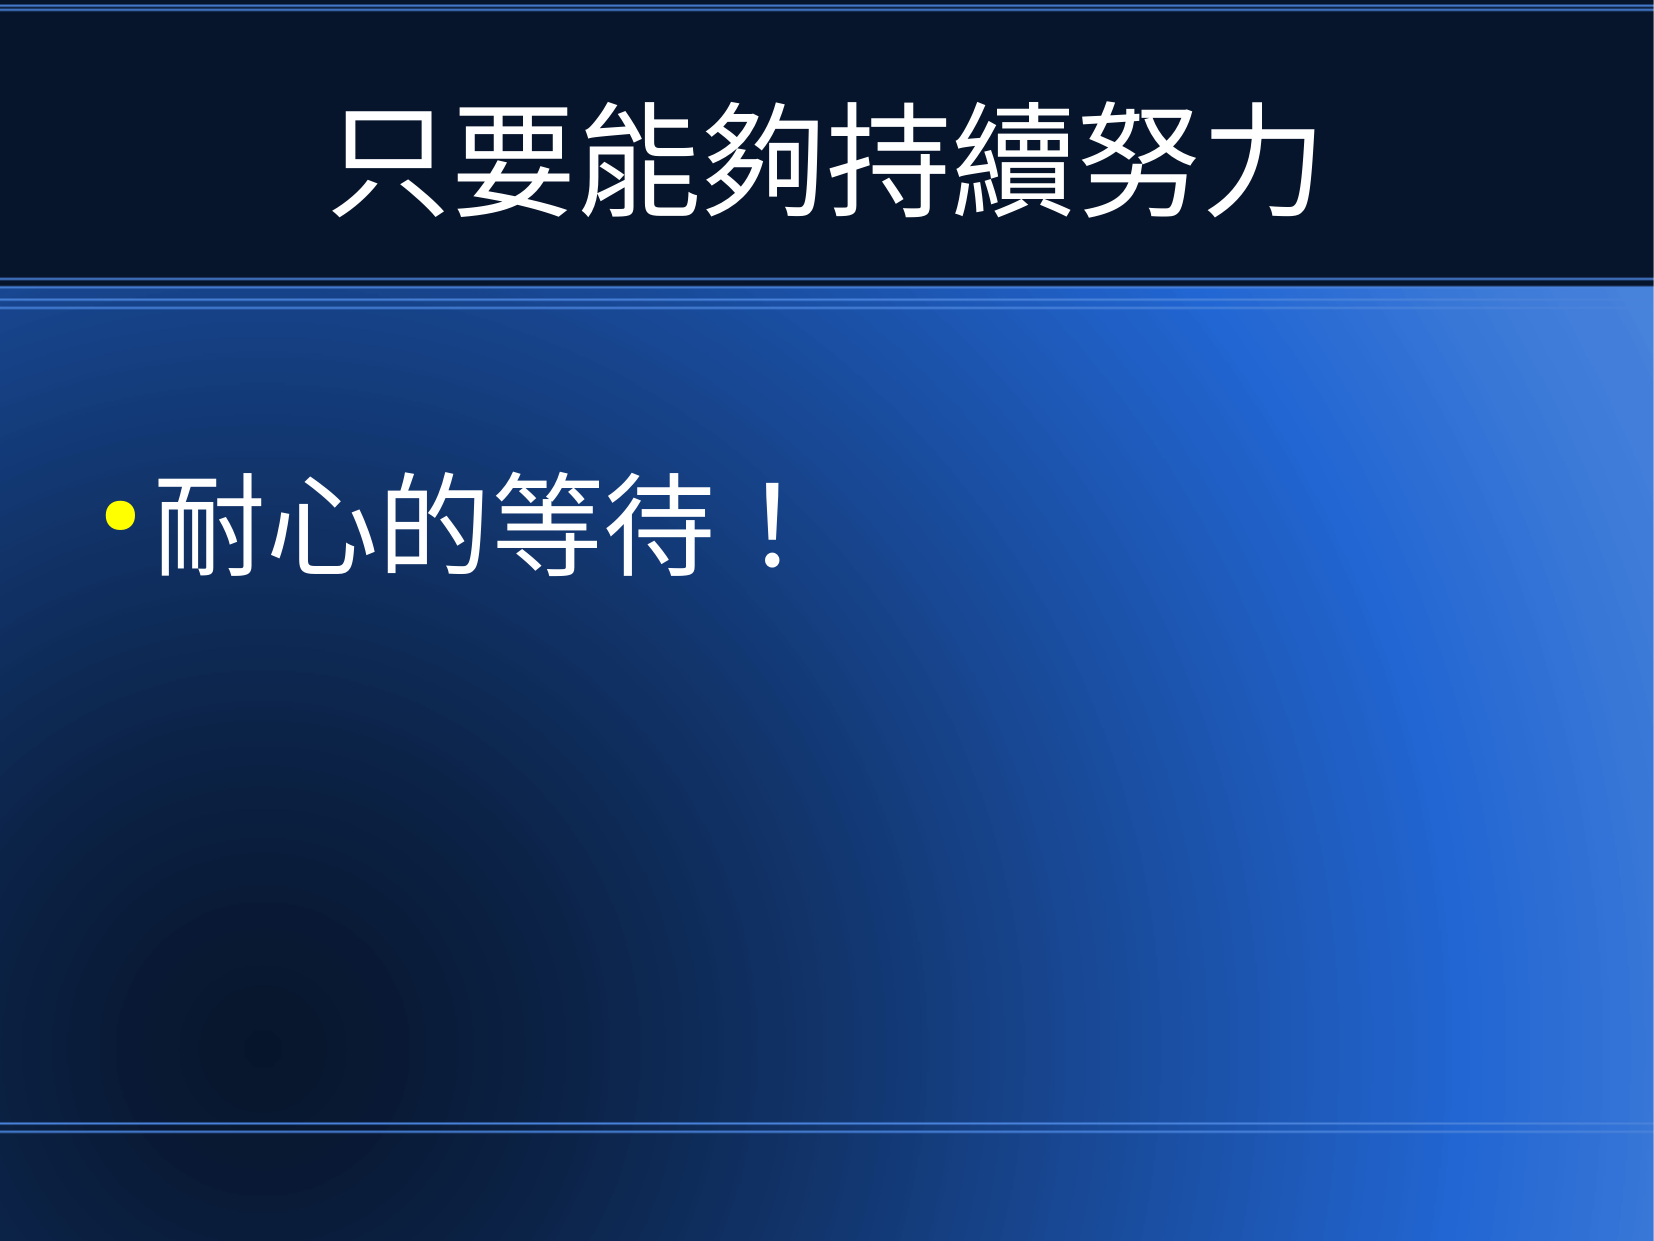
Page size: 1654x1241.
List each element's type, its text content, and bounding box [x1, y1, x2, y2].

title 只要能夠持續努力 [82, 49, 1571, 257]
picture [0, 0, 1654, 1241]
list 耐心的等待！ [82, 355, 1571, 1241]
